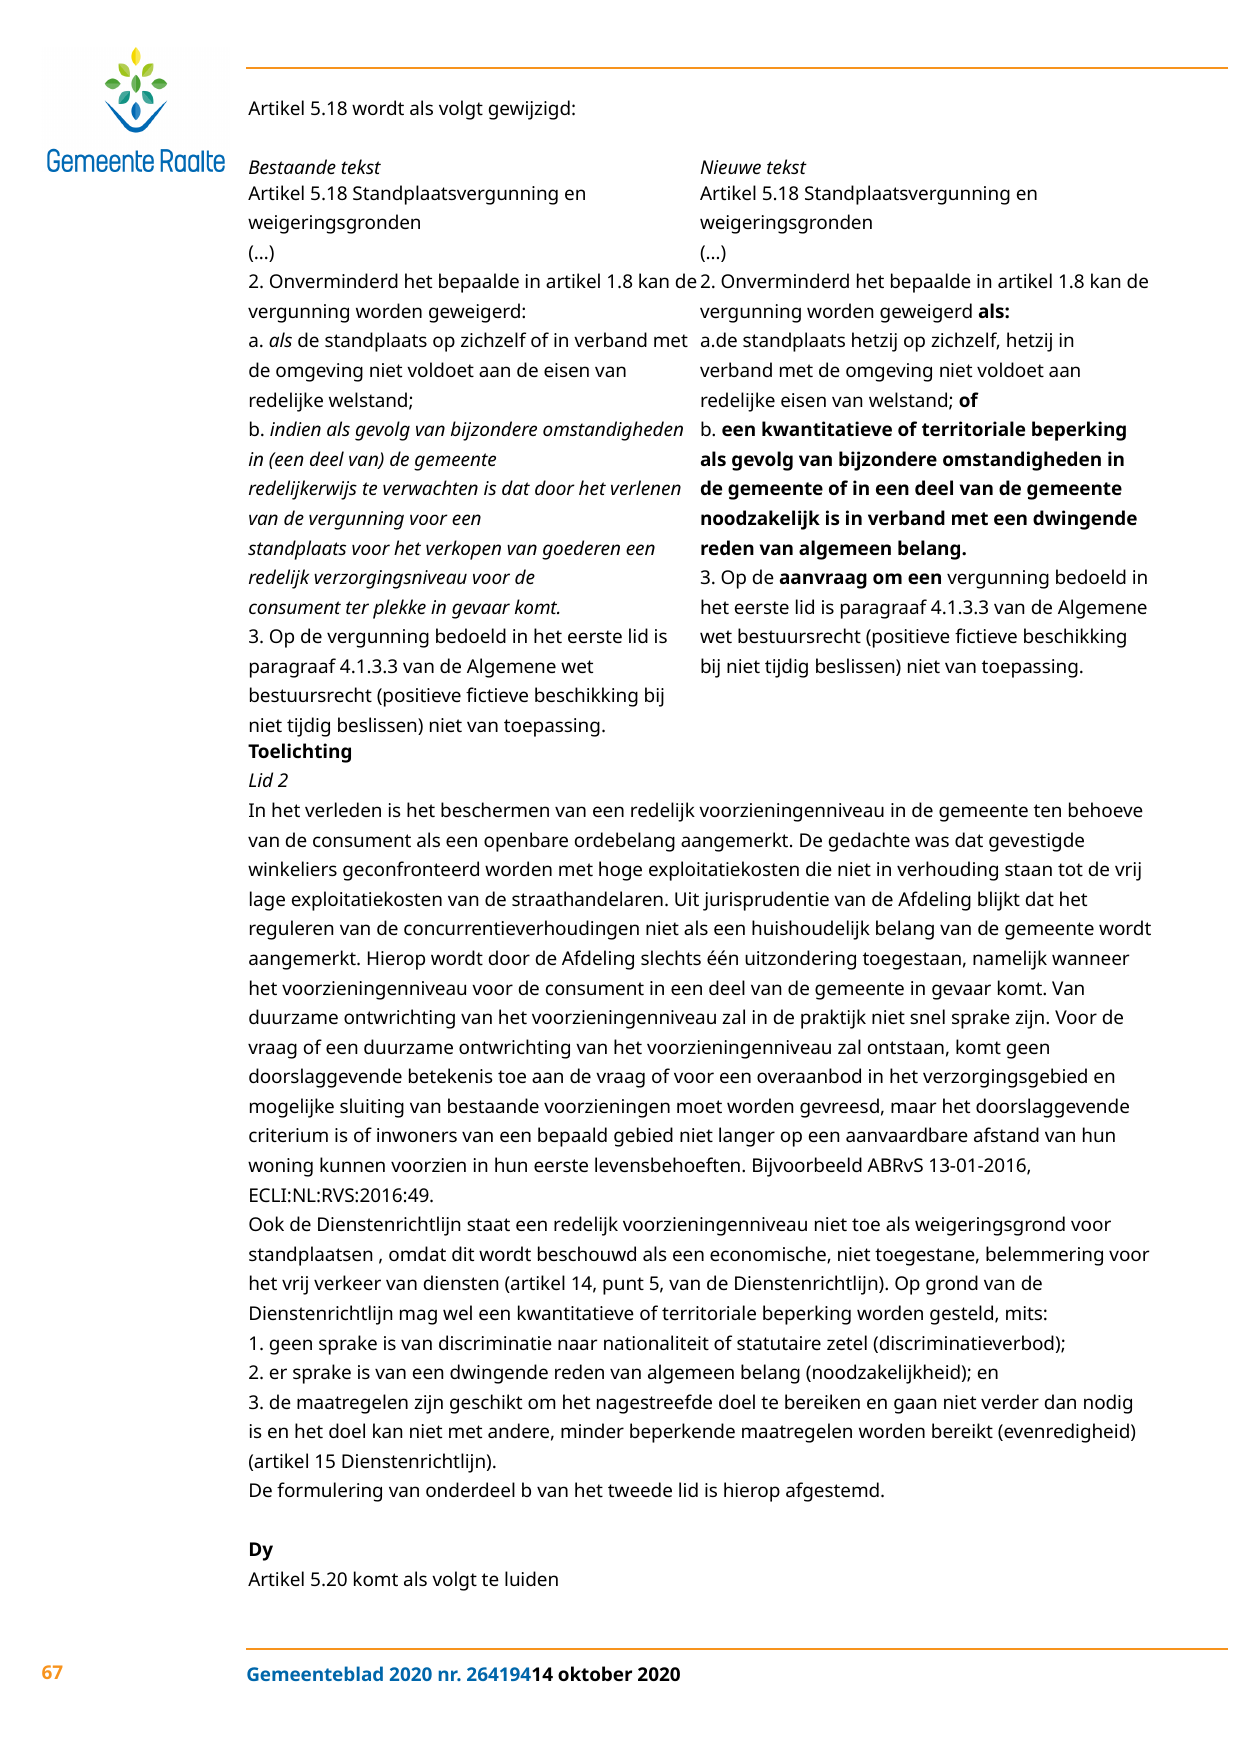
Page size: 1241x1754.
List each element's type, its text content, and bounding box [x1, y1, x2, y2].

table_cell Artikel 5.18 Standplaatsvergunning en weigeringsgronden (…) 2. Onverminderd het bepaalde in artikel 1.8 kan de vergunning worden geweigerd: a. als de standplaats op zichzelf of in verband met de omgeving niet voldoet aan de eisen van redelijke welstand; b. indien als gevolg van bijzondere omstandigheden in (een deel van) de gemeente redelijkerwijs te verwachten is dat door het verlenen van de vergunning voor een standplaats voor het verkopen van goederen een redelijk verzorgingsniveau voor de consument ter plekke in gevaar komt. 3. Op de vergunning bedoeld in het eerste lid is paragraaf 4.1.3.3 van de Algemene wet bestuursrecht (positieve fictieve beschikking bij niet tijdig beslissen) niet van toepassing. [248, 180, 700, 738]
table_header Bestaande tekst [248, 154, 700, 180]
table_header Nieuwe tekst [700, 154, 1152, 180]
table_cell Toelichting Lid 2 In het verleden is het beschermen van een redelijk voorzieningenniveau in de gemeente ten behoeve van de consument als een openbare ordebelang aangemerkt. De gedachte was dat gevestigde winkeliers geconfronteerd worden met hoge exploitatiekosten die niet in verhouding staan tot de vrij lage exploitatiekosten van de straathandelaren. Uit jurisprudentie van de Afdeling blijkt dat het reguleren van de concurrentieverhoudingen niet als een huishoudelijk belang van de gemeente wordt aangemerkt. Hierop wordt door de Afdeling slechts één uitzondering toegestaan, namelijk wanneer het voorzieningenniveau voor de consument in een deel van de gemeente in gevaar komt. Van duurzame ontwrichting van het voorzieningenniveau zal in de praktijk niet snel sprake zijn. Voor de vraag of een duurzame ontwrichting van het voorzieningenniveau zal ontstaan, komt geen doorslaggevende betekenis toe aan de vraag of voor een overaanbod in het verzorgingsgebied en mogelijke sluiting van bestaande voorzieningen moet worden gevreesd, maar het doorslaggevende criterium is of inwoners van een bepaald gebied niet langer op een aanvaardbare afstand van hun woning kunnen voorzien in hun eerste levensbehoeften. Bijvoorbeeld ABRvS 13-01-2016, ECLI:NL:RVS:2016:49. Ook de Dienstenrichtlijn staat een redelijk voorzieningenniveau niet toe als weigeringsgrond voor standplaatsen , omdat dit wordt beschouwd als een economische, niet toegestane, belemmering voor het vrij verkeer van diensten (artikel 14, punt 5, van de Dienstenrichtlijn). Op grond van de Dienstenrichtlijn mag wel een kwantitatieve of territoriale beperking worden gesteld, mits: 1. geen sprake is van discriminatie naar nationaliteit of statutaire zetel (discriminatieverbod); 2. er sprake is van een dwingende reden van algemeen belang (noodzakelijkheid); en 3. de maatregelen zijn geschikt om het nagestreefde doel te bereiken en gaan niet verder dan nodig is en het doel kan niet met andere, minder beperkende maatregelen worden bereikt (evenredigheid) (artikel 15 Dienstenrichtlijn). De formulering van onderdeel b van het tweede lid is hierop afgestemd. [248, 738, 1152, 1503]
table_cell Artikel 5.18 Standplaatsvergunning en weigeringsgronden (…) 2. Onverminderd het bepaalde in artikel 1.8 kan de vergunning worden geweigerd als: a.de standplaats hetzij op zichzelf, hetzij in verband met de omgeving niet voldoet aan redelijke eisen van welstand; of b. een kwantitatieve of territoriale beperking als gevolg van bijzondere omstandigheden in de gemeente of in een deel van de gemeente noodzakelijk is in verband met een dwingende reden van algemeen belang. 3. Op de aanvraag om een vergunning bedoeld in het eerste lid is paragraaf 4.1.3.3 van de Algemene wet bestuursrecht (positieve fictieve beschikking bij niet tijdig beslissen) niet van toepassing. [700, 180, 1152, 738]
text Artikel 5.18 wordt als volgt gewijzigd: [248, 95, 1152, 121]
text Artikel 5.20 komt als volgt te luiden [248, 1566, 1152, 1591]
text Dy [248, 1536, 1152, 1562]
picture [41, 47, 231, 172]
